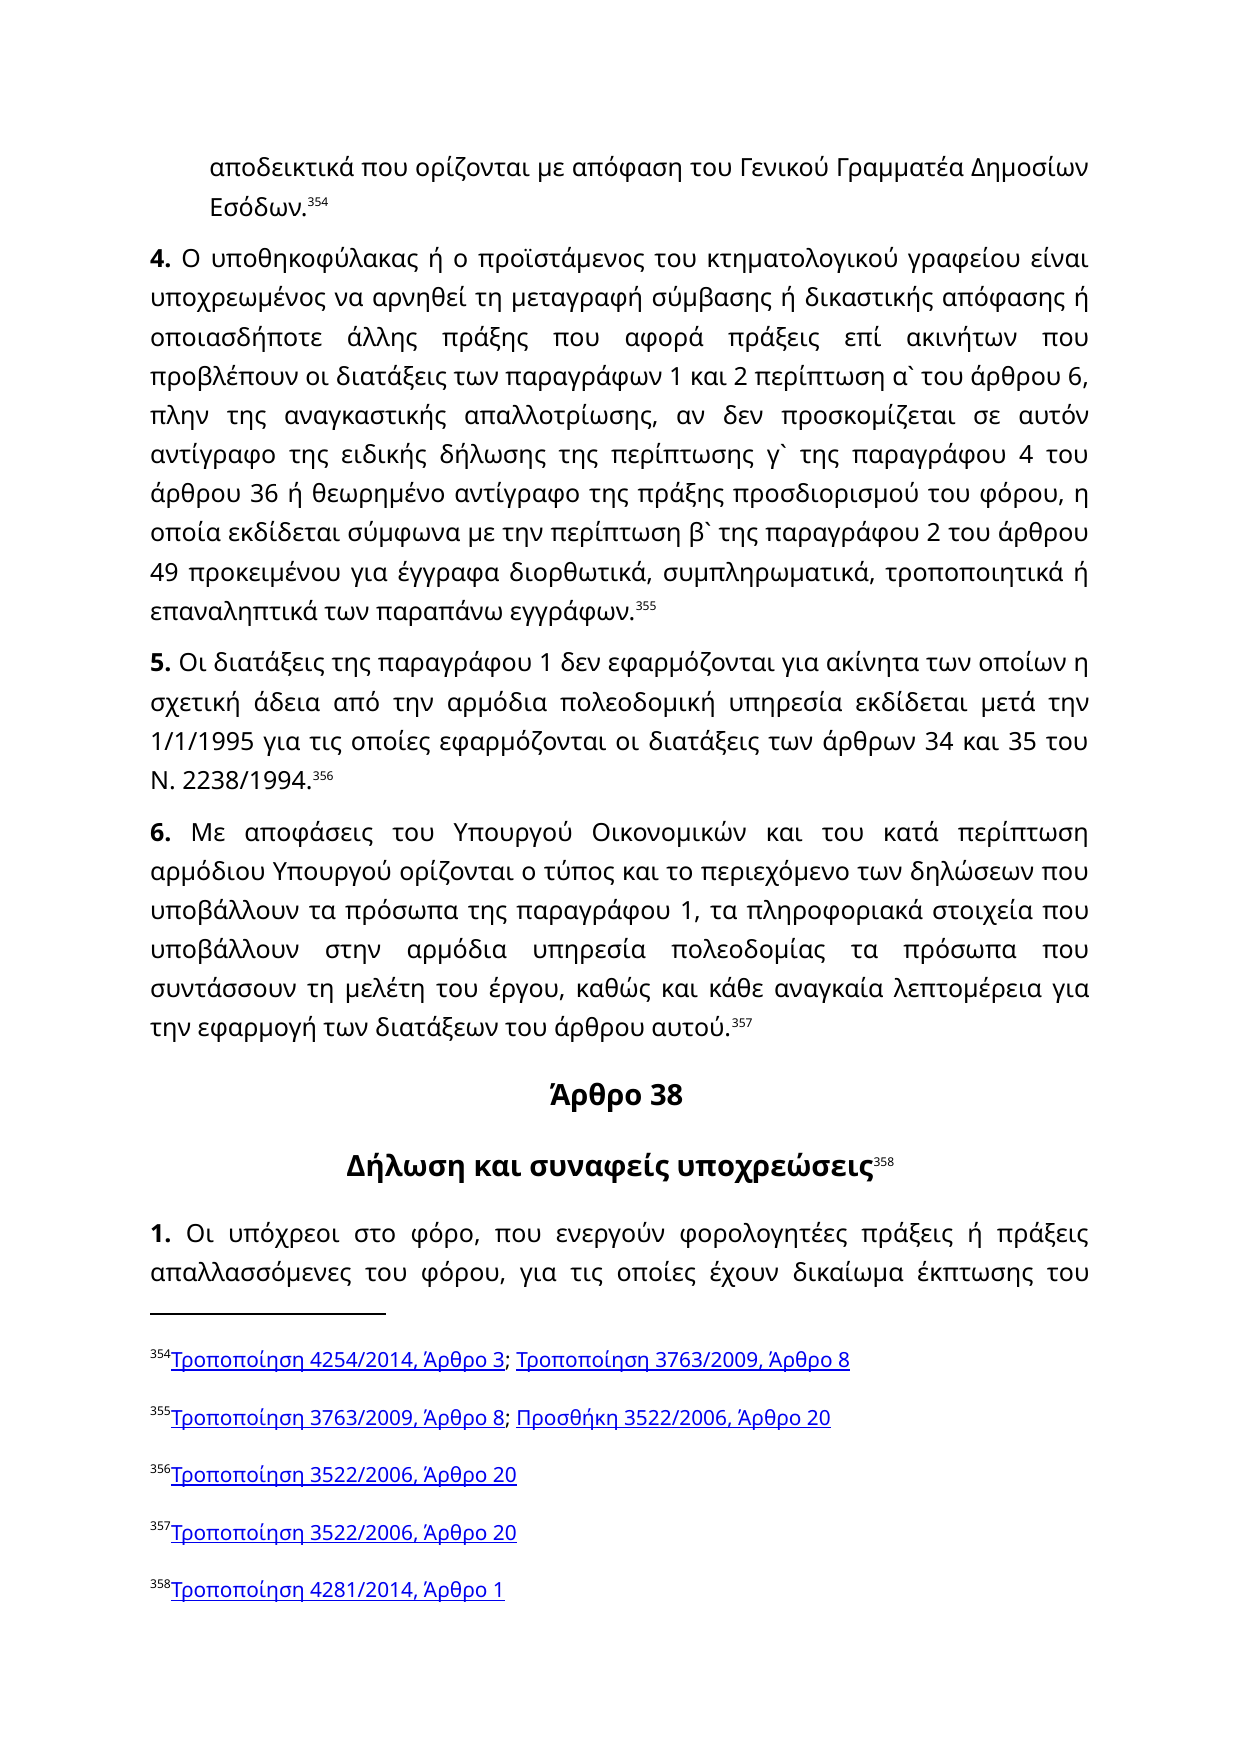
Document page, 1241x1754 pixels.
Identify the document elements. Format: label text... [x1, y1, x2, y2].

text Τροποποίηση 3763/2009, Άρθρο 8; Προσθήκη 3522/2006, Άρθρο 20 [150, 1403, 1090, 1431]
text 4. Ο υποθηκοφύλακας ή ο προϊστάμενος του κτηματολογικού γραφείου είναι υποχρεωμένος να αρνηθεί τη μεταγραφή σύμβασης ή δικαστικής απόφασης ή οποιασδήποτε άλλης πράξης που αφορά πράξεις επί ακινήτων που προβλέπουν οι διατάξεις των παραγράφων 1 και 2 περίπτωση α` του άρθρου 6, πλην της αναγκαστικής απαλλοτρίωσης, αν δεν προσκομίζεται σε αυτόν αντίγραφο της ειδικής δήλωσης της περίπτωσης γ` της παραγράφου 4 του άρθρου 36 ή θεωρημένο αντίγραφο της πράξης προσδιορισμού του φόρου, η οποία εκδίδεται σύμφωνα με την περίπτωση β` της παραγράφου 2 του άρθρου 49 προκειμένου για έγγραφα διορθωτικά, συμπληρωματικά, τροποποιητικά ή επαναληπτικά των παραπάνω εγγράφων. [150, 241, 1090, 627]
list αποδεικτικά που ορίζονται με απόφαση του Γενικού Γραμματέα Δημοσίων Εσόδων. [150, 150, 1090, 223]
text Τροποποίηση 4254/2014, Άρθρο 3; Τροποποίηση 3763/2009, Άρθρο 8 [150, 1345, 1090, 1373]
text Τροποποίηση 3522/2006, Άρθρο 20 [150, 1460, 1090, 1489]
subtitle Δήλωση και συναφείς υποχρεώσεις [150, 1145, 1090, 1184]
subtitle Άρθρο 38 [150, 1074, 1090, 1114]
text 1. Οι υπόχρεοι στο φόρο, που ενεργούν φορολογητέες πράξεις ή πράξεις απαλλασσόμενες του φόρου, για τις οποίες έχουν δικαίωμα έκπτωσης του [150, 1215, 1090, 1289]
text 5. Οι διατάξεις της παραγράφου 1 δεν εφαρμόζονται για ακίνητα των οποίων η σχετική άδεια από την αρμόδια πολεοδομική υπηρεσία εκδίδεται μετά την 1/1/1995 για τις οποίες εφαρμόζονται οι διατάξεις των άρθρων 34 και 35 του Ν. 2238/1994. [150, 645, 1090, 797]
text Τροποποίηση 4281/2014, Άρθρο 1 [150, 1576, 1090, 1604]
text 6. Με αποφάσεις του Υπουργού Οικονομικών και του κατά περίπτωση αρμόδιου Υπουργού ορίζονται ο τύπος και το περιεχόμενο των δηλώσεων που υποβάλλουν τα πρόσωπα της παραγράφου 1, τα πληροφοριακά στοιχεία που υποβάλλουν στην αρμόδια υπηρεσία πολεοδομίας τα πρόσωπα που συντάσσουν τη μελέτη του έργου, καθώς και κάθε αναγκαία λεπτομέρεια για την εφαρμογή των διατάξεων του άρθρου αυτού. [150, 814, 1090, 1044]
text Τροποποίηση 3522/2006, Άρθρο 20 [150, 1518, 1090, 1546]
